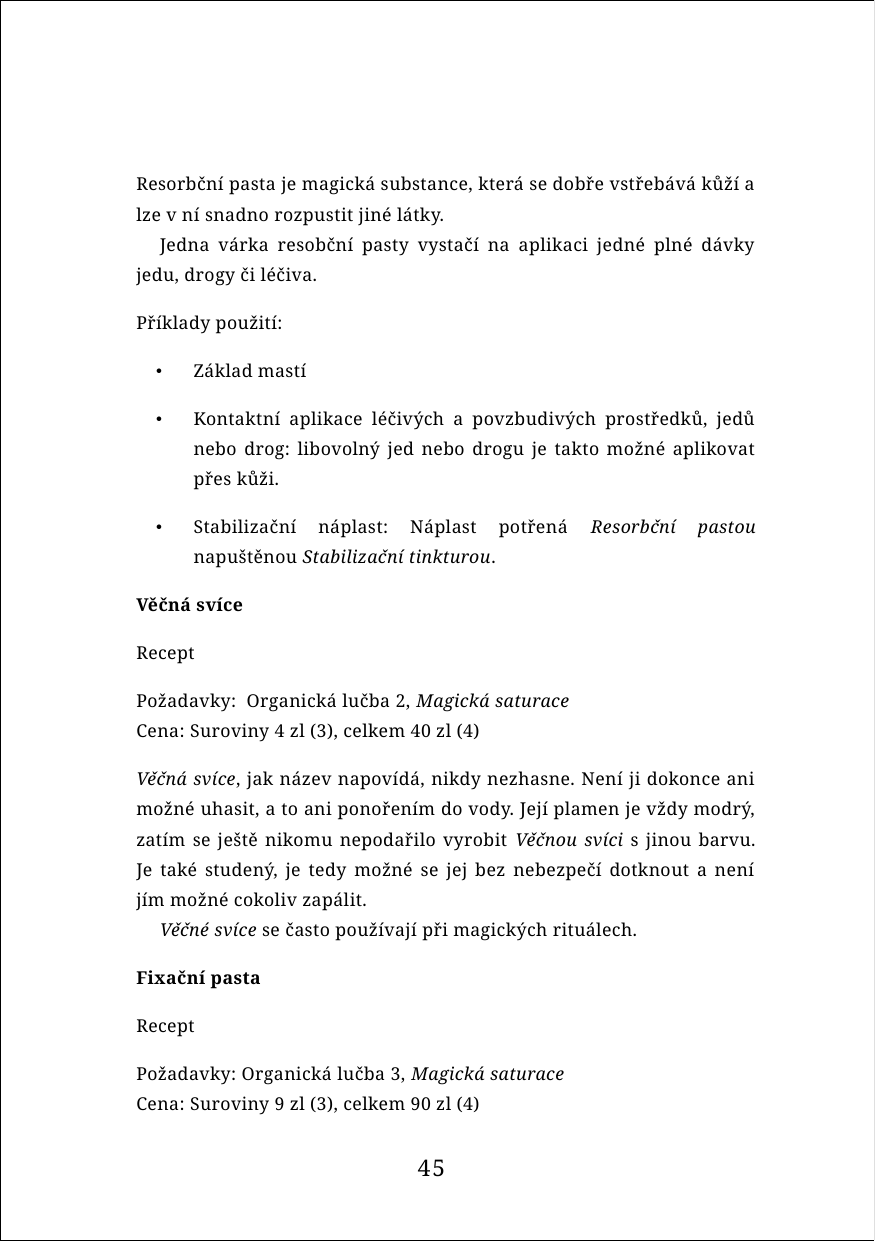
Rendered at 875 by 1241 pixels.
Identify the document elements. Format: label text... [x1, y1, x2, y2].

text Příklady použití: [136, 310, 756, 334]
list Kontaktní aplikace léčivých a povzbudivých prostředků, jedů nebo drog: libovolný jed nebo drogu je takto možné aplikovat přes kůži. [156, 406, 756, 491]
text Věčná svíce, jak název napovídá, nikdy nezhasne. Není ji dokonce ani možné uhasit, a to ani ponořením do vody. Její plamen je vždy modrý, zatím se ještě nikomu nepodařilo vyrobit Věčnou svíci s jinou barvu. Je také studený, je tedy možné se jej bez nebezpečí dotknout a není jím možné cokoliv zapálit. Věčné svíce se často používají při magických rituálech. [136, 767, 756, 942]
text Recept [136, 1013, 756, 1038]
text Věčná svíce [136, 593, 756, 617]
list Stabilizační náplast: Náplast potřená Resorbční pastou napuštěnou Stabilizační tinkturou. [156, 514, 756, 569]
text Požadavky: Organická lučba 3, Magická saturace Cena: Suroviny 9 zl (3), celkem 90 zl (4) [136, 1061, 756, 1116]
list Základ mastí [156, 358, 756, 382]
text Požadavky: Organická lučba 2, Magická saturace Cena: Suroviny 4 zl (3), celkem 40 zl (4) [136, 688, 756, 743]
text Recept [136, 641, 756, 665]
text Resorbční pasta je magická substance, která se dobře vstřebává kůží a lze v ní snadno rozpustit jiné látky. Jedna várka resobční pasty vystačí na aplikaci jedné plné dávky jedu, drogy či léčiva. [136, 172, 756, 287]
text Fixační pasta [136, 966, 756, 990]
